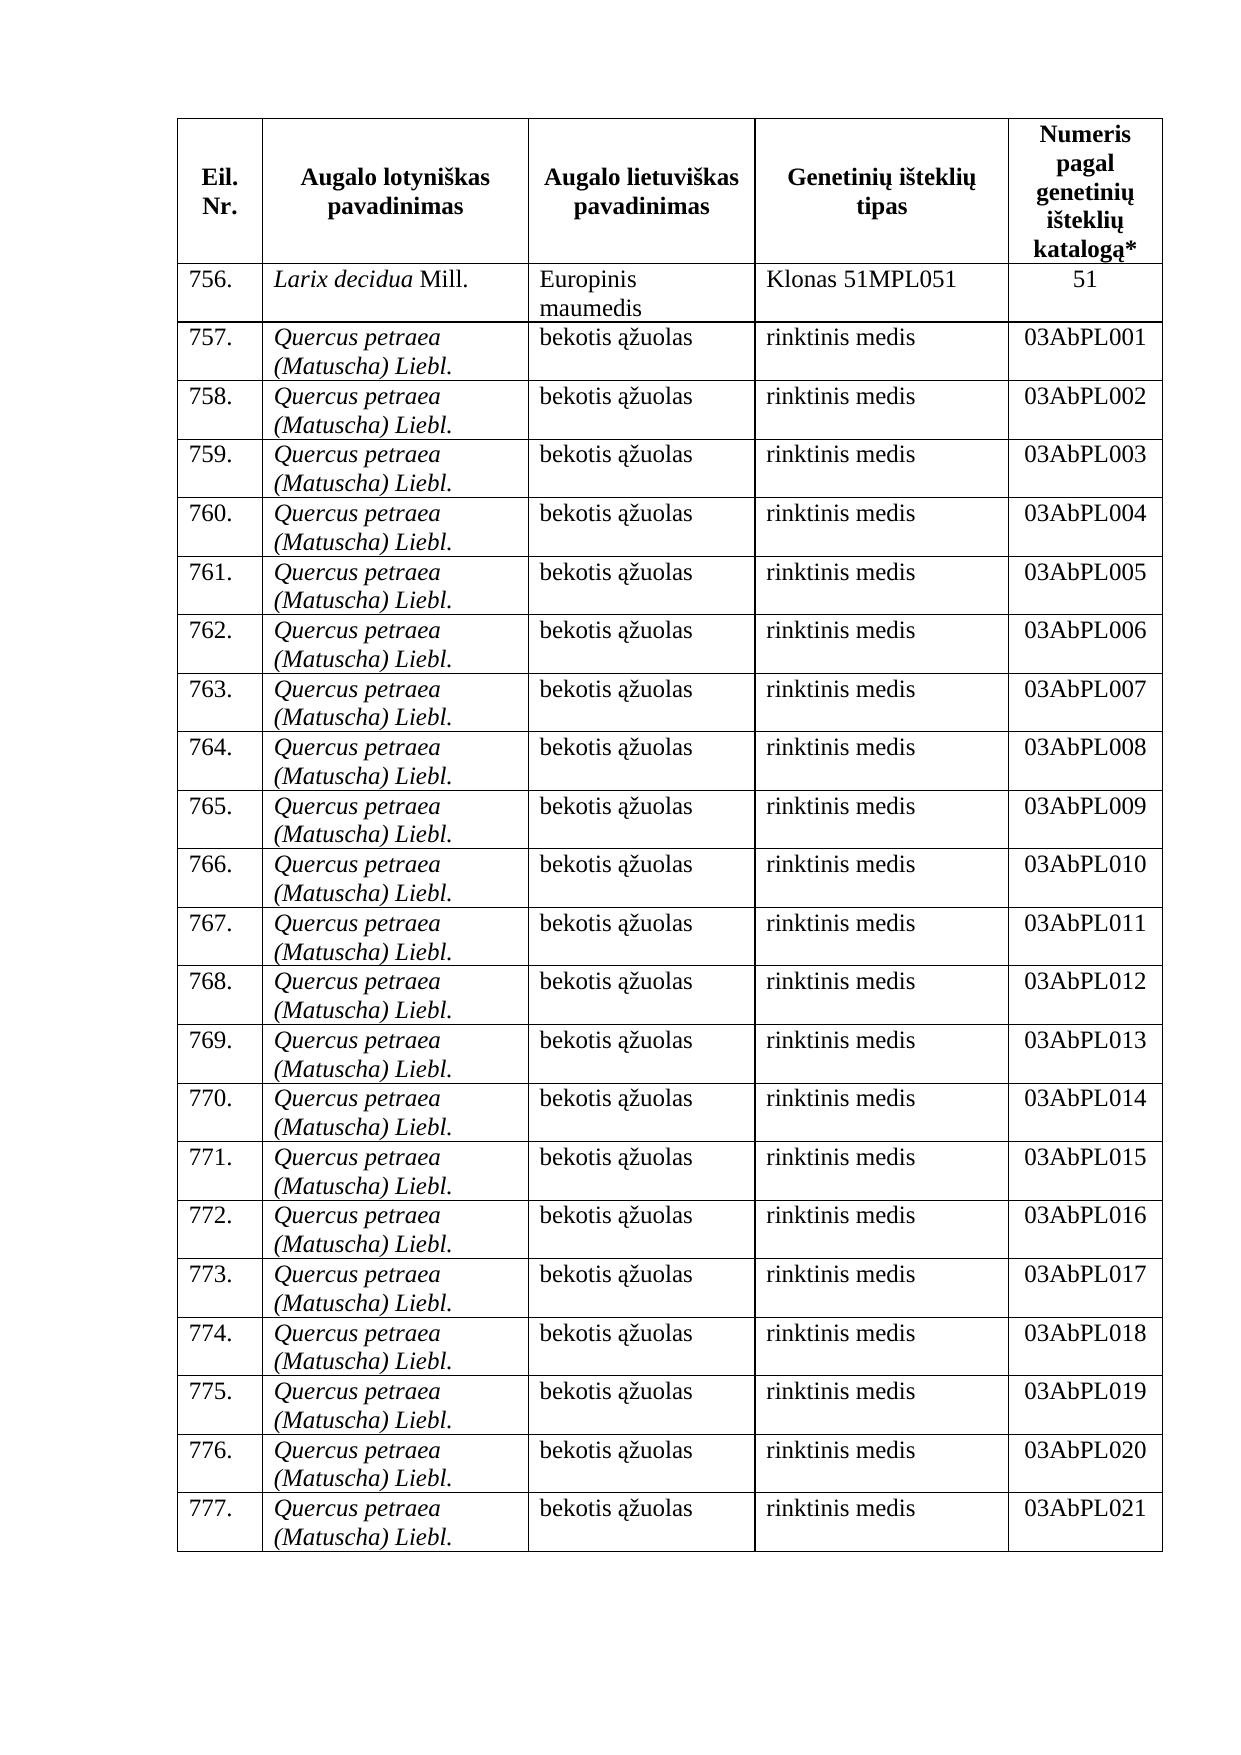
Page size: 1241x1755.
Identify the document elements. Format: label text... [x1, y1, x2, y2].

table_cell Quercus petraea (Matuscha) Liebl. [263, 908, 528, 965]
table_cell rinktinis medis [756, 791, 1008, 848]
table_cell Quercus petraea (Matuscha) Liebl. [263, 323, 528, 380]
table_cell 51 [1009, 264, 1162, 321]
table_cell Quercus petraea (Matuscha) Liebl. [263, 1376, 528, 1434]
table_cell Quercus petraea (Matuscha) Liebl. [263, 1084, 528, 1141]
table_cell 03AbPL011 [1009, 908, 1162, 965]
table_cell bekotis ąžuolas [529, 1259, 754, 1317]
table_cell rinktinis medis [756, 674, 1008, 731]
table_cell 03AbPL015 [1009, 1142, 1162, 1199]
table_cell 776. [178, 1435, 262, 1492]
table_cell 03AbPL001 [1009, 323, 1162, 380]
table_cell Quercus petraea (Matuscha) Liebl. [263, 732, 528, 790]
table_cell bekotis ąžuolas [529, 615, 754, 673]
table_cell bekotis ąžuolas [529, 498, 754, 556]
table_cell 03AbPL014 [1009, 1084, 1162, 1141]
table_cell bekotis ąžuolas [529, 1493, 754, 1551]
table_cell 772. [178, 1201, 262, 1258]
table_cell bekotis ąžuolas [529, 1318, 754, 1375]
table_cell Quercus petraea (Matuscha) Liebl. [263, 1493, 528, 1551]
table_cell 03AbPL013 [1009, 1025, 1162, 1082]
table_cell rinktinis medis [756, 1493, 1008, 1551]
table_cell 03AbPL008 [1009, 732, 1162, 790]
table_cell rinktinis medis [756, 1084, 1008, 1141]
table_cell bekotis ąžuolas [529, 849, 754, 907]
table_cell Quercus petraea (Matuscha) Liebl. [263, 1259, 528, 1317]
table_cell 768. [178, 966, 262, 1024]
table_cell rinktinis medis [756, 849, 1008, 907]
table_cell bekotis ąžuolas [529, 440, 754, 497]
table_cell Europinis maumedis [529, 264, 754, 321]
table_cell bekotis ąžuolas [529, 381, 754, 438]
table_cell rinktinis medis [756, 323, 1008, 380]
table_cell bekotis ąžuolas [529, 732, 754, 790]
table_header Genetinių išteklių tipas [756, 119, 1008, 263]
table_cell rinktinis medis [756, 1201, 1008, 1258]
table_cell bekotis ąžuolas [529, 791, 754, 848]
table_cell Quercus petraea (Matuscha) Liebl. [263, 1318, 528, 1375]
table_cell Quercus petraea (Matuscha) Liebl. [263, 1025, 528, 1082]
table_cell 762. [178, 615, 262, 673]
table_cell 03AbPL019 [1009, 1376, 1162, 1434]
table_header Augalo lietuviškas pavadinimas [529, 119, 754, 263]
table_cell 03AbPL005 [1009, 557, 1162, 614]
table_cell 03AbPL002 [1009, 381, 1162, 438]
table_cell rinktinis medis [756, 732, 1008, 790]
table_cell bekotis ąžuolas [529, 323, 754, 380]
table_cell bekotis ąžuolas [529, 966, 754, 1024]
table_cell rinktinis medis [756, 498, 1008, 556]
table_cell Quercus petraea (Matuscha) Liebl. [263, 791, 528, 848]
table_cell 03AbPL003 [1009, 440, 1162, 497]
table_cell 756. [178, 264, 262, 321]
table_cell 03AbPL016 [1009, 1201, 1162, 1258]
table_cell rinktinis medis [756, 381, 1008, 438]
table_cell 775. [178, 1376, 262, 1434]
table_cell rinktinis medis [756, 908, 1008, 965]
table_cell Quercus petraea (Matuscha) Liebl. [263, 674, 528, 731]
table_cell bekotis ąžuolas [529, 1376, 754, 1434]
table_cell 03AbPL006 [1009, 615, 1162, 673]
table_cell 769. [178, 1025, 262, 1082]
table_cell Quercus petraea (Matuscha) Liebl. [263, 557, 528, 614]
table_cell rinktinis medis [756, 1435, 1008, 1492]
table_cell Quercus petraea (Matuscha) Liebl. [263, 615, 528, 673]
table_cell 774. [178, 1318, 262, 1375]
table_cell Quercus petraea (Matuscha) Liebl. [263, 1435, 528, 1492]
table_cell 764. [178, 732, 262, 790]
table_cell bekotis ąžuolas [529, 1435, 754, 1492]
table_cell Quercus petraea (Matuscha) Liebl. [263, 966, 528, 1024]
table_cell rinktinis medis [756, 1318, 1008, 1375]
table_cell 757. [178, 323, 262, 380]
table_cell Quercus petraea (Matuscha) Liebl. [263, 440, 528, 497]
table_cell Quercus petraea (Matuscha) Liebl. [263, 1142, 528, 1199]
table_cell rinktinis medis [756, 1025, 1008, 1082]
table_cell rinktinis medis [756, 966, 1008, 1024]
table_cell 03AbPL020 [1009, 1435, 1162, 1492]
table_cell 777. [178, 1493, 262, 1551]
table_cell rinktinis medis [756, 1376, 1008, 1434]
table_cell Quercus petraea (Matuscha) Liebl. [263, 1201, 528, 1258]
table_cell rinktinis medis [756, 440, 1008, 497]
table_cell 761. [178, 557, 262, 614]
table_cell 03AbPL021 [1009, 1493, 1162, 1551]
table_cell 03AbPL010 [1009, 849, 1162, 907]
table_cell 760. [178, 498, 262, 556]
table_cell 770. [178, 1084, 262, 1141]
table_cell rinktinis medis [756, 1142, 1008, 1199]
table_cell 767. [178, 908, 262, 965]
table_cell 03AbPL012 [1009, 966, 1162, 1024]
table_cell 758. [178, 381, 262, 438]
table_cell 03AbPL009 [1009, 791, 1162, 848]
table_cell 773. [178, 1259, 262, 1317]
table_cell 03AbPL004 [1009, 498, 1162, 556]
table_cell 771. [178, 1142, 262, 1199]
table_cell 03AbPL007 [1009, 674, 1162, 731]
table_cell bekotis ąžuolas [529, 1025, 754, 1082]
table_cell Quercus petraea (Matuscha) Liebl. [263, 381, 528, 438]
table_cell 765. [178, 791, 262, 848]
table_cell Klonas 51MPL051 [756, 264, 1008, 321]
table_header Eil. Nr. [178, 119, 262, 263]
table_cell Larix decidua Mill. [263, 264, 528, 321]
table_cell bekotis ąžuolas [529, 1084, 754, 1141]
table_cell bekotis ąžuolas [529, 908, 754, 965]
table_cell Quercus petraea (Matuscha) Liebl. [263, 849, 528, 907]
table_cell 763. [178, 674, 262, 731]
table_header Augalo lotyniškas pavadinimas [263, 119, 528, 263]
table_cell 03AbPL017 [1009, 1259, 1162, 1317]
table_cell bekotis ąžuolas [529, 1142, 754, 1199]
table_cell rinktinis medis [756, 557, 1008, 614]
table_cell 759. [178, 440, 262, 497]
table_cell Quercus petraea (Matuscha) Liebl. [263, 498, 528, 556]
table_cell bekotis ąžuolas [529, 674, 754, 731]
table_cell rinktinis medis [756, 1259, 1008, 1317]
table_cell rinktinis medis [756, 615, 1008, 673]
table_cell 766. [178, 849, 262, 907]
table_cell bekotis ąžuolas [529, 557, 754, 614]
table_cell bekotis ąžuolas [529, 1201, 754, 1258]
table_cell 03AbPL018 [1009, 1318, 1162, 1375]
table_header Numeris pagal genetinių išteklių katalogą* [1009, 119, 1162, 263]
